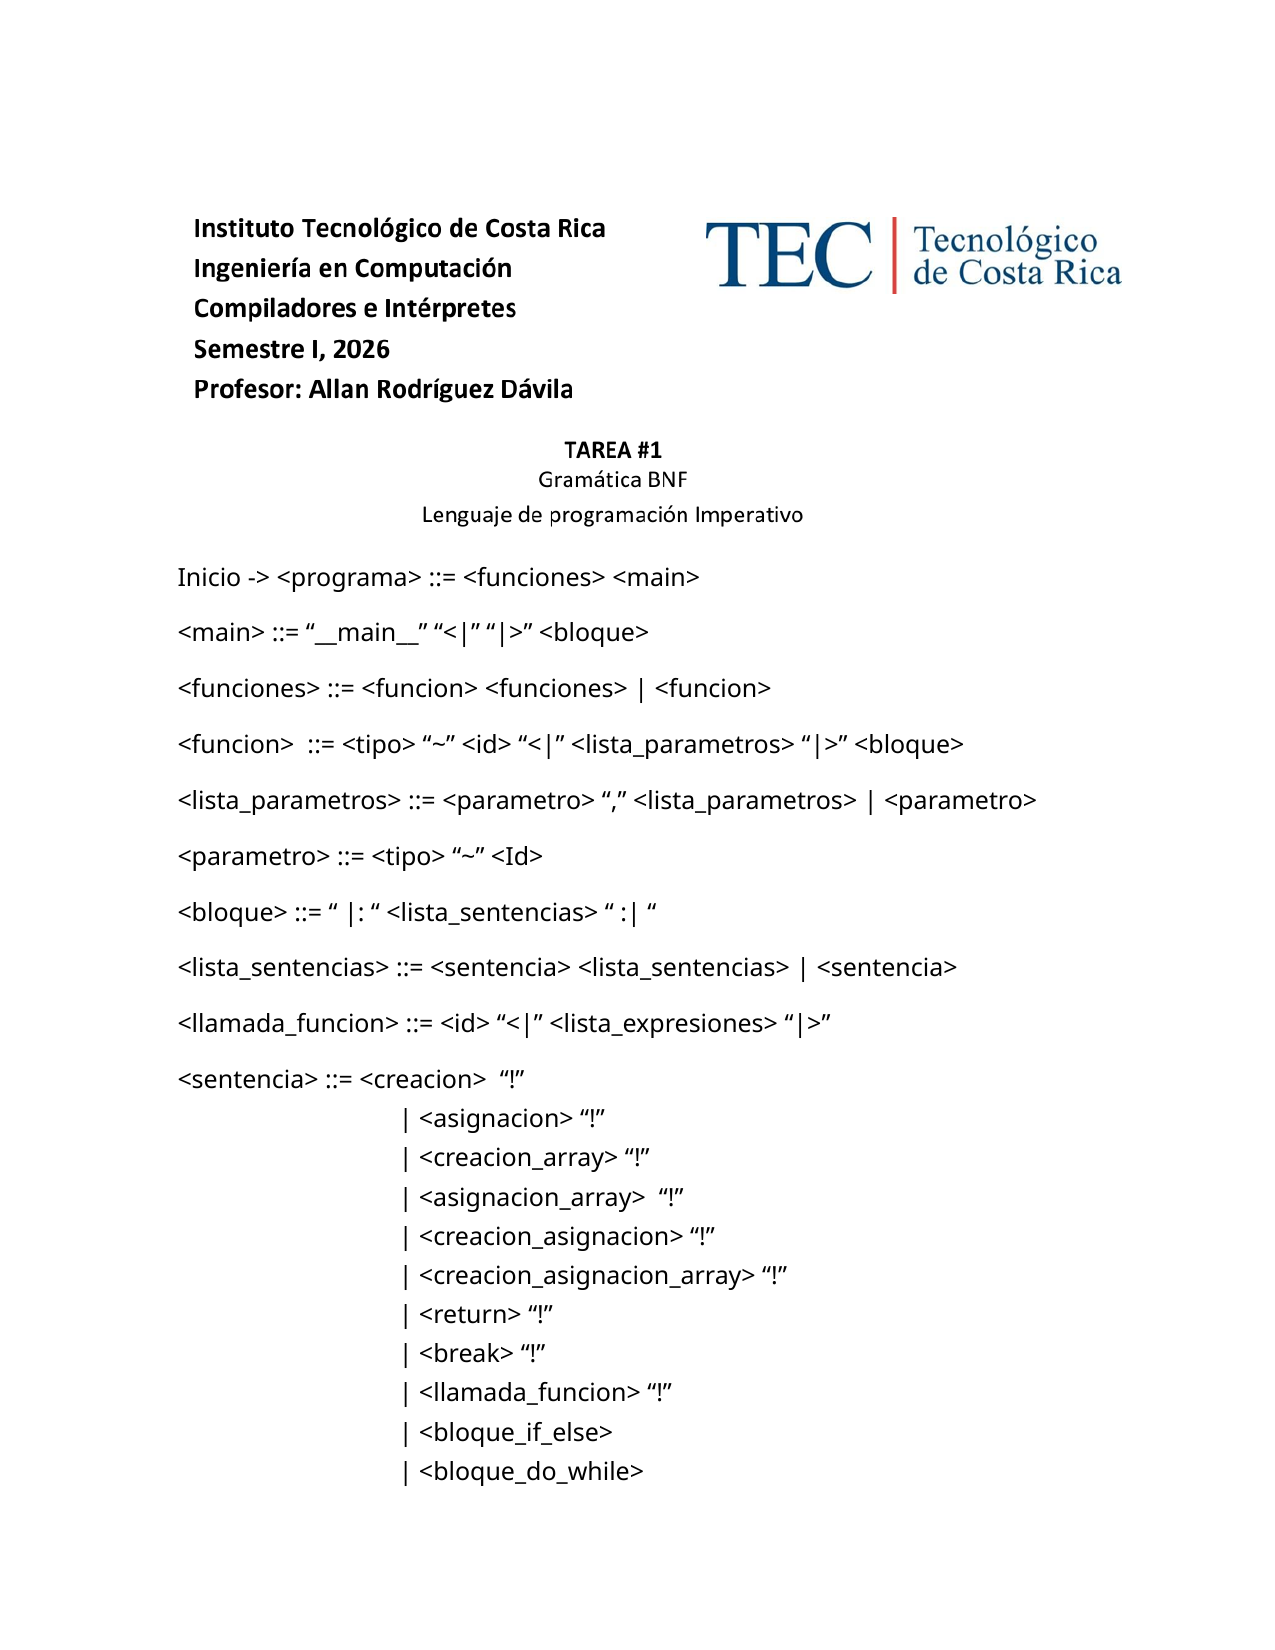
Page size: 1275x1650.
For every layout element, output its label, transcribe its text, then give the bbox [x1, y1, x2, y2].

text Inicio -> <programa> ::= <funciones> <main> [177, 559, 1098, 593]
text <llamada_funcion> ::= <id> “<|” <lista_expresiones> “|>” [177, 1006, 1098, 1040]
text <sentencia> ::= <creacion> “!” | <asignacion> “!” | <creacion_array> “!” | <asignacion_array> “!” | <creacion_asignacion> “!” | <creacion_asignacion_array> “!” | <return> “!” | <break> “!” | <llamada_funcion> “!” | <bloque_if_else> | <bloque_do_while> [177, 1062, 1098, 1487]
text <funcion> ::= <tipo> “~” <id> “<|” <lista_parametros> “|>” <bloque> [177, 727, 1098, 761]
text <bloque> ::= “ |: “ <lista_sentencias> “ :| “ [177, 894, 1098, 928]
text <main> ::= “__main__” “<|” “|>” <bloque> [177, 615, 1098, 649]
text <lista_parametros> ::= <parametro> “,” <lista_parametros> | <parametro> [177, 782, 1098, 817]
text <funciones> ::= <funcion> <funciones> | <funcion> [177, 671, 1098, 705]
text <lista_sentencias> ::= <sentencia> <lista_sentencias> | <sentencia> [177, 950, 1098, 984]
text <parametro> ::= <tipo> “~” <Id> [177, 838, 1098, 872]
